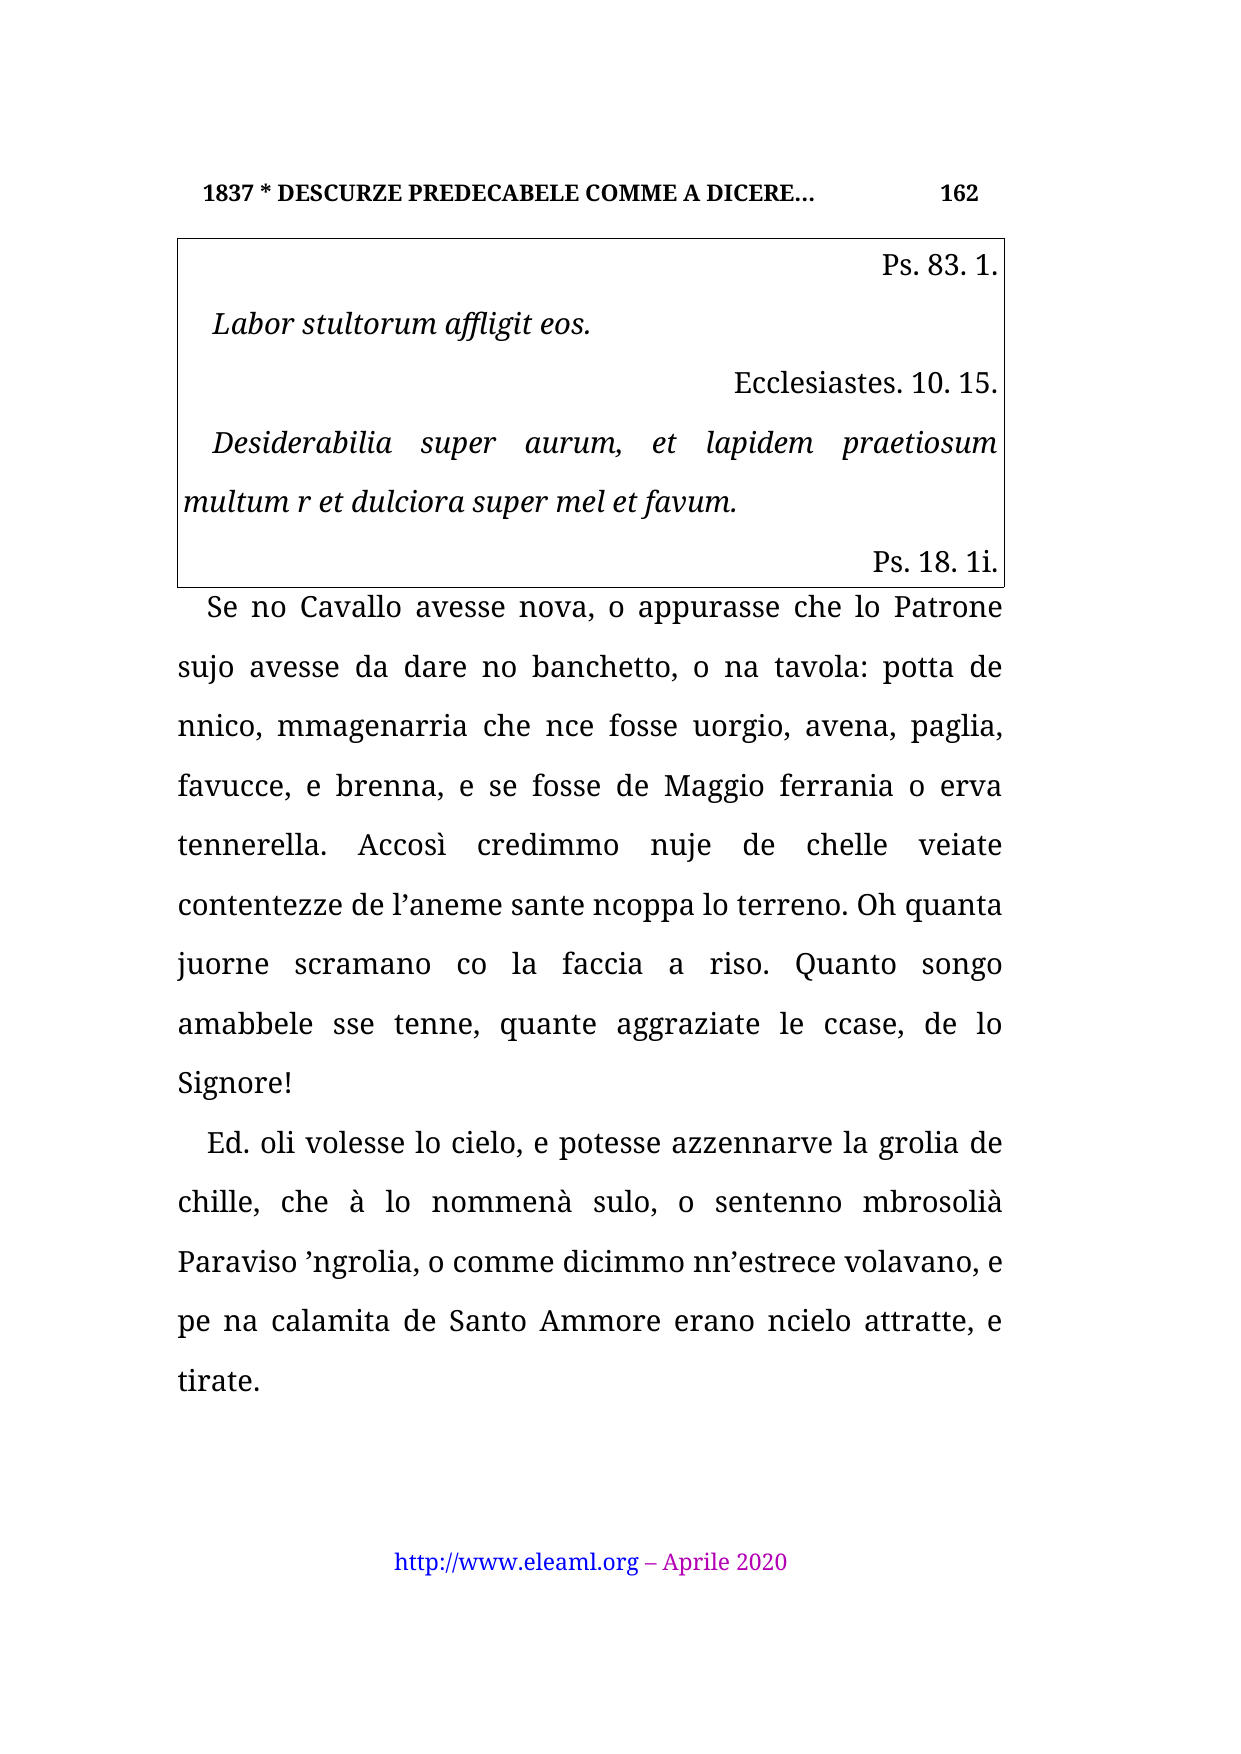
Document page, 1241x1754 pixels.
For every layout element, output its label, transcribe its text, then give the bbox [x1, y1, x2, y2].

table_header Ps. 83. 1. Labor stultorum affligit eos. Ecclesiastes. 10. 15. Desiderabilia super aurum, et lapidem praetiosum multum r et dulciora super mel et favum. Ps. 18. 1i. [178, 239, 1004, 587]
text Ed. oli volesse lo cielo, e potesse azzennarve la grolia de chille, che à lo nommenà sulo, o sentenno mbrosolià Paraviso ’ngrolia, o comme dicimmo nn’estrece volavano, e pe na calamita de Santo Ammore erano ncielo attratte, e tirate. [177, 1122, 1004, 1399]
text Se no Cavallo avesse nova, o appurasse che lo Patrone sujo avesse da dare no banchetto, o na tavola: potta de nnico, mmagenarria che nce fosse uorgio, avena, paglia, favucce, e brenna, e se fosse de Maggio ferrania o erva tennerella. Accosì credimmo nuje de chelle veiate contentezze de l’aneme sante ncoppa lo terreno. Oh quanta juorne scramano co la faccia a riso. Quanto songo amabbele sse tenne, quante aggraziate le ccase, de lo Signore! [177, 588, 1004, 1102]
